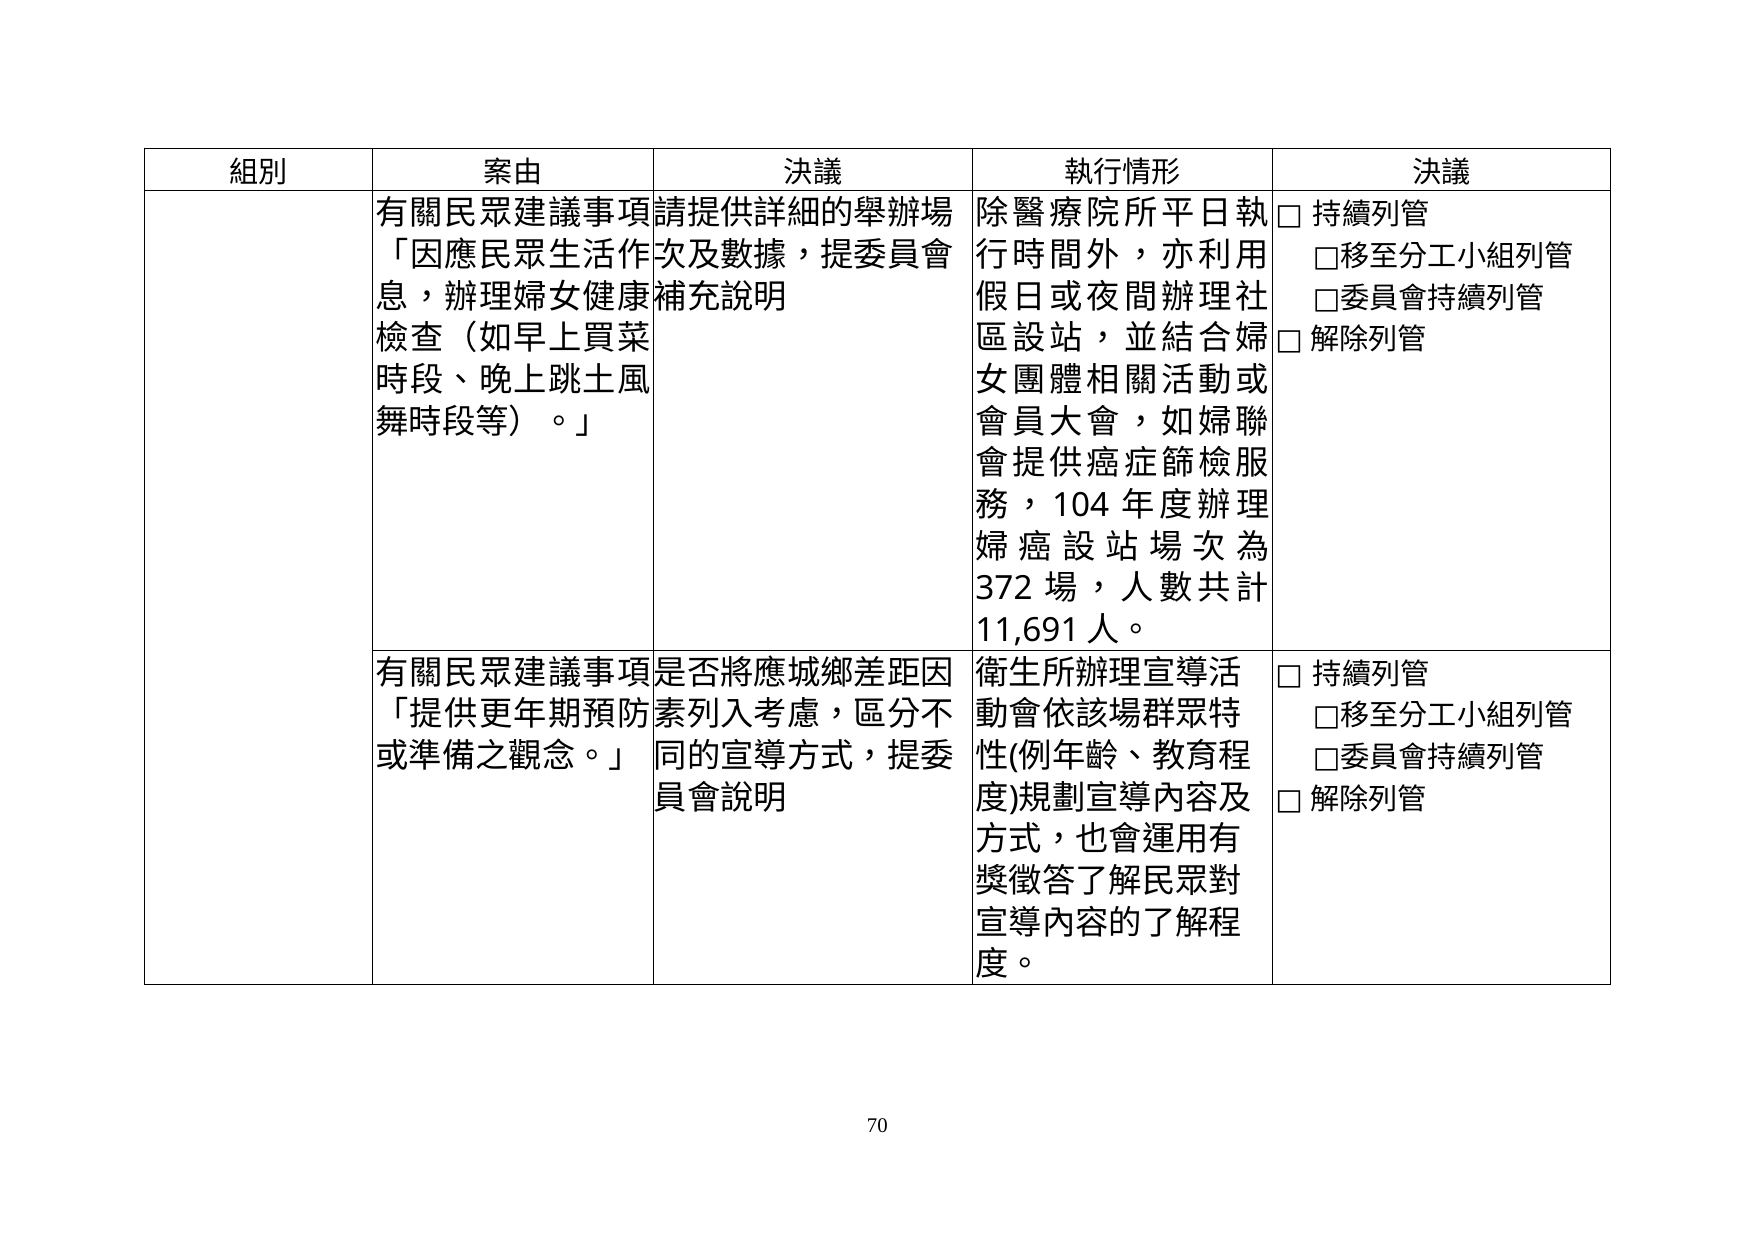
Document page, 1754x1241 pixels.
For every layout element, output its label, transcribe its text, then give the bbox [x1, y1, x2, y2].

table_cell 持續列管 □移至分工小組列管 □委員會持續列管 □ 解除列管 [1273, 191, 1610, 650]
table_cell 請提供詳細的舉辦場次及數據，提委員會補充說明 [654, 191, 972, 650]
table_header 決議 [654, 149, 972, 190]
table_cell 除醫療院所平日執行時間外，亦利用假日或夜間辦理社區設站，並結合婦女團體相關活動或會員大會，如婦聯會提供癌症篩檢服務，104年度辦理婦癌設站場次為372場，人數共計11,691人。 [973, 191, 1272, 650]
table_header 決議 [1273, 149, 1610, 190]
table_header 執行情形 [973, 149, 1272, 190]
table_header 組別 [145, 149, 372, 190]
table_cell 有關民眾建議事項「提供更年期預防或準備之觀念。」 [373, 651, 653, 984]
table_header 案由 [373, 149, 653, 190]
table_cell 有關民眾建議事項「因應民眾生活作息，辦理婦女健康檢查（如早上買菜時段、晚上跳土風舞時段等）。」 [373, 191, 653, 650]
table_cell [145, 191, 372, 984]
table_cell 衛生所辦理宣導活動會依該場群眾特性(例年齡、教育程度)規劃宣導內容及方式，也會運用有獎徵答了解民眾對宣導內容的了解程度。 [973, 651, 1272, 984]
table_cell 持續列管 □移至分工小組列管 □委員會持續列管 □ 解除列管 [1273, 651, 1610, 984]
table_cell 是否將應城鄉差距因素列入考慮，區分不同的宣導方式，提委員會說明 [654, 651, 972, 984]
